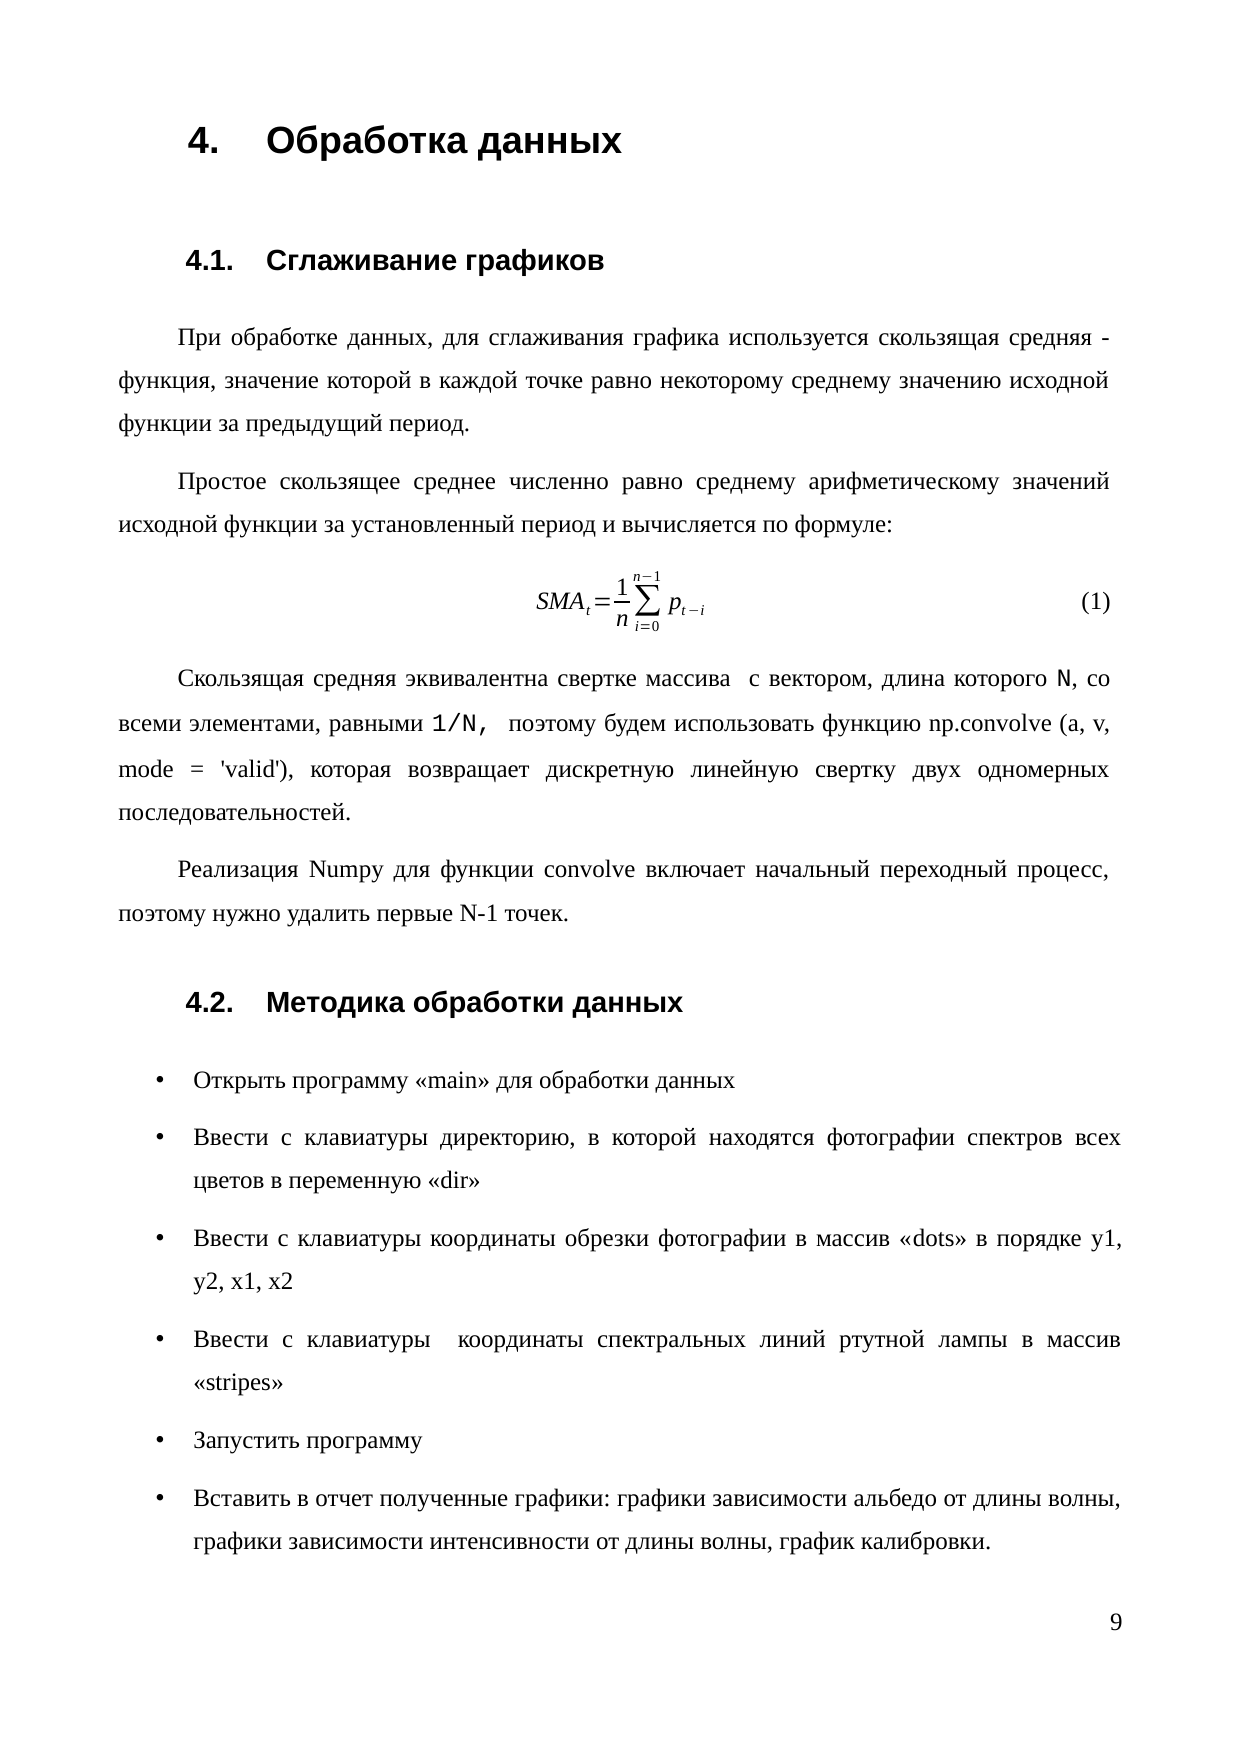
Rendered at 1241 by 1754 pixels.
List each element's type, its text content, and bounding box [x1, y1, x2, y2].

text Реализация Numpy для функции convolve включает начальный переходный процесс, поэтому нужно удалить первые N-1 точек. [118, 854, 1110, 926]
text Скользящая средняя эквивалентна свертке массива с вектором, длина которого N, со всеми элементами, равными 1/N, поэтому будем использовать функцию np.convolve (a, v, mode = 'valid'), которая возвращает дискретную линейную свертку двух одномерных последовательностей. [118, 663, 1110, 826]
subtitle Обработка данных [118, 118, 1122, 162]
list Вставить в отчет полученные графики: графики зависимости альбедо от длины волны, графики зависимости интенсивности от длины волны, график калибровки. [156, 1483, 1122, 1554]
list Запустить программу [156, 1425, 1122, 1454]
text При обработке данных, для сглаживания графика используется скользящая средняя - функция, значение которой в каждой точке равно некоторому среднему значению исходной функции за предыдущий период. [118, 322, 1110, 437]
list Ввести с клавиатуры директорию, в которой находятся фотографии спектров всех цветов в переменную «dir» [156, 1122, 1122, 1194]
subtitle Методика обработки данных [118, 985, 1122, 1018]
subtitle Сглаживание графиков [118, 242, 1122, 276]
list Ввести с клавиатуры координаты спектральных линий ртутной лампы в массив «stripes» [156, 1324, 1122, 1396]
text Простое скользящее среднее численно равно среднему арифметическому значений исходной функции за установленный период и вычисляется по формуле: [118, 466, 1110, 538]
list Ввести с клавиатуры координаты обрезки фотографии в массив «dots» в порядке y1, y2, x1, x2 [156, 1223, 1122, 1295]
text (1) [118, 567, 1110, 634]
list Открыть программу «main» для обработки данных [156, 1065, 1122, 1093]
